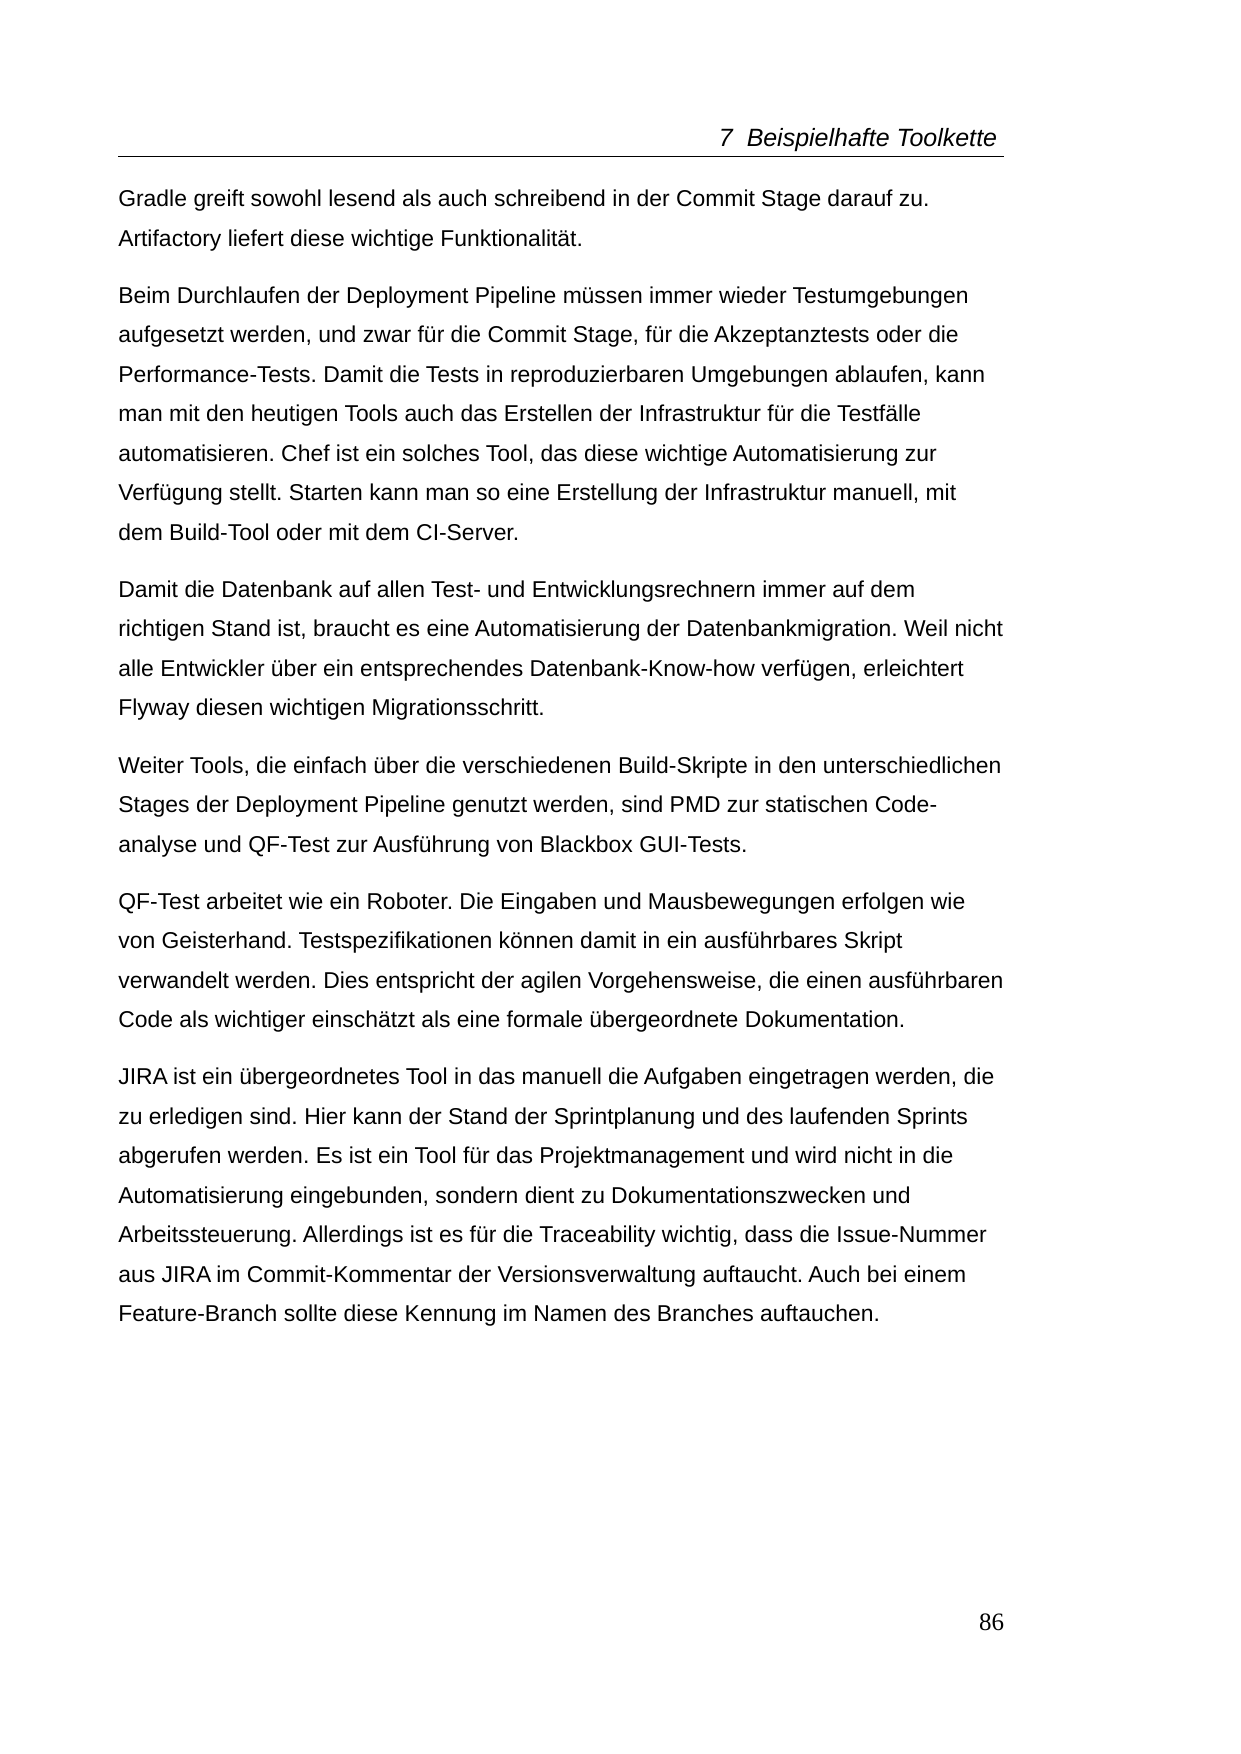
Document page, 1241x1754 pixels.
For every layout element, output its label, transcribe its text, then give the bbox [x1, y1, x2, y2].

text JIRA ist ein übergeordnetes Tool in das manuell die Aufgaben eingetragen werden, die zu erledigen sind. Hier kann der Stand der Sprintplanung und des laufenden Sprints abgerufen werden. Es ist ein Tool für das Projektmanagement und wird nicht in die Automatisierung eingebunden, sondern dient zu Dokumentationszwecken und Arbeitssteuerung. Allerdings ist es für die Traceability wichtig, dass die Issue-Nummer aus JIRA im Commit-Kommentar der Versionsverwaltung auftaucht. Auch bei einem Feature-Branch sollte diese Kennung im Namen des Branches auftauchen. [118, 1063, 1004, 1327]
text QF-Test arbeitet wie ein Roboter. Die Eingaben und Mausbewegungen erfolgen wie von Geisterhand. Testspezifikationen können damit in ein ausführbares Skript verwandelt werden. Dies entspricht der agilen Vorgehensweise, die einen ausführbaren Code als wichtiger einschätzt als eine formale übergeordnete Dokumentation. [118, 888, 1004, 1032]
text Beim Durchlaufen der Deployment Pipeline müssen immer wieder Testumgebungen aufgesetzt werden, und zwar für die Commit Stage, für die Akzeptanztests oder die Performance-Tests. Damit die Tests in reproduzierbaren Umgebungen ablaufen, kann man mit den heutigen Tools auch das Erstellen der Infrastruktur für die Testfälle automatisieren. Chef ist ein solches Tool, das diese wichtige Automatisierung zur Verfügung stellt. Starten kann man so eine Erstellung der Infrastruktur manuell, mit dem Build-Tool oder mit dem CI-Server. [118, 282, 1004, 545]
text Weiter Tools, die einfach über die verschiedenen Build-Skripte in den unterschiedlichen Stages der Deployment Pipeline genutzt werden, sind PMD zur statischen Code-analyse und QF-Test zur Ausführung von Blackbox GUI-Tests. [118, 752, 1004, 857]
text Damit die Datenbank auf allen Test- und Entwicklungsrechnern immer auf dem richtigen Stand ist, braucht es eine Automatisierung der Datenbankmigration. Weil nicht alle Entwickler über ein entsprechendes Datenbank-Know-how verfügen, erleichtert Flyway diesen wichtigen Migrationsschritt. [118, 576, 1004, 721]
text Gradle greift sowohl lesend als auch schreibend in der Commit Stage darauf zu. Artifactory liefert diese wichtige Funktionalität. [118, 185, 1004, 251]
